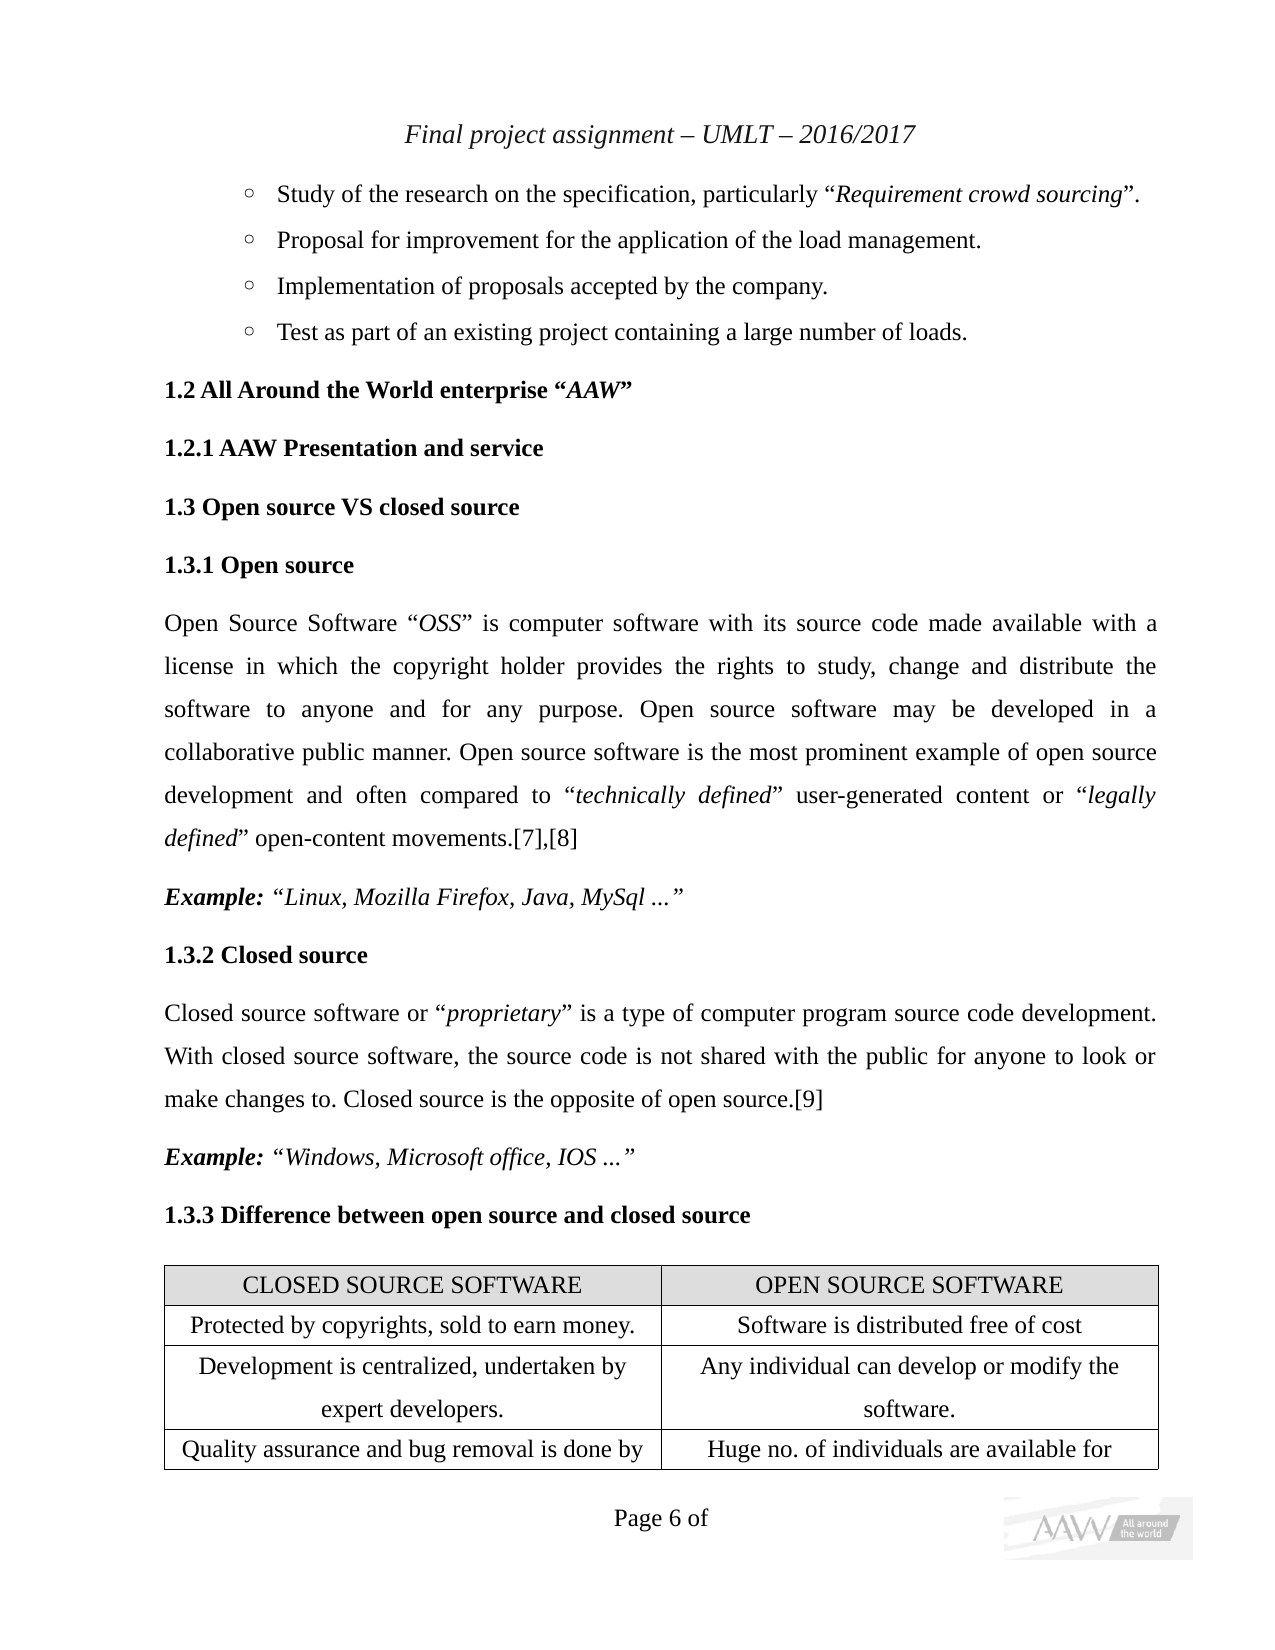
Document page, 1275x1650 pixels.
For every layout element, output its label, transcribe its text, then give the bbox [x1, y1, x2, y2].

table_cell Any individual can develop or modify the software. [662, 1346, 1158, 1428]
subtitle 1.3.2 Closed source [164, 940, 1158, 968]
subtitle 1.2 All Around the World enterprise “AAW” [164, 375, 1158, 404]
table_header OPEN SOURCE SOFTWARE [662, 1266, 1158, 1305]
text Open Source Software “OSS” is computer software with its source code made available with a license in which the copyright holder provides the rights to study, change and distribute the software to anyone and for any purpose. Open source software may be developed in a collaborative public manner. Open source software is the most prominent example of open source development and often compared to “technically defined” user-generated content or “legally defined” open-content movements.[7],[8] [164, 608, 1158, 852]
list Study of the research on the specification, particularly “Requirement crowd sourcing”. [239, 179, 1158, 207]
list Proposal for improvement for the application of the load management. [239, 225, 1158, 254]
table_cell Quality assurance and bug removal is done by [165, 1430, 661, 1469]
subtitle 1.3.3 Difference between open source and closed source [164, 1200, 1158, 1229]
text Example: “Windows, Microsoft office, IOS ...” [164, 1142, 1158, 1171]
table_cell Huge no. of individuals are available for [662, 1430, 1158, 1469]
text Example: “Linux, Mozilla Firefox, Java, MySql ...” [164, 882, 1158, 910]
list Test as part of an existing project containing a large number of loads. [239, 317, 1158, 346]
picture [1003, 1497, 1193, 1560]
subtitle 1.2.1 AAW Presentation and service [164, 433, 1158, 462]
subtitle 1.3.1 Open source [164, 550, 1158, 578]
subtitle 1.3 Open source VS closed source [164, 492, 1158, 520]
text Closed source software or “proprietary” is a type of computer program source code development. With closed source software, the source code is not shared with the public for anyone to look or make changes to. Closed source is the opposite of open source.[9] [164, 998, 1158, 1113]
table_header CLOSED SOURCE SOFTWARE [165, 1266, 661, 1305]
table_cell Protected by copyrights, sold to earn money. [165, 1306, 661, 1345]
table_cell Software is distributed free of cost [662, 1306, 1158, 1345]
table_cell Development is centralized, undertaken by expert developers. [165, 1346, 661, 1428]
list Implementation of proposals accepted by the company. [239, 271, 1158, 300]
